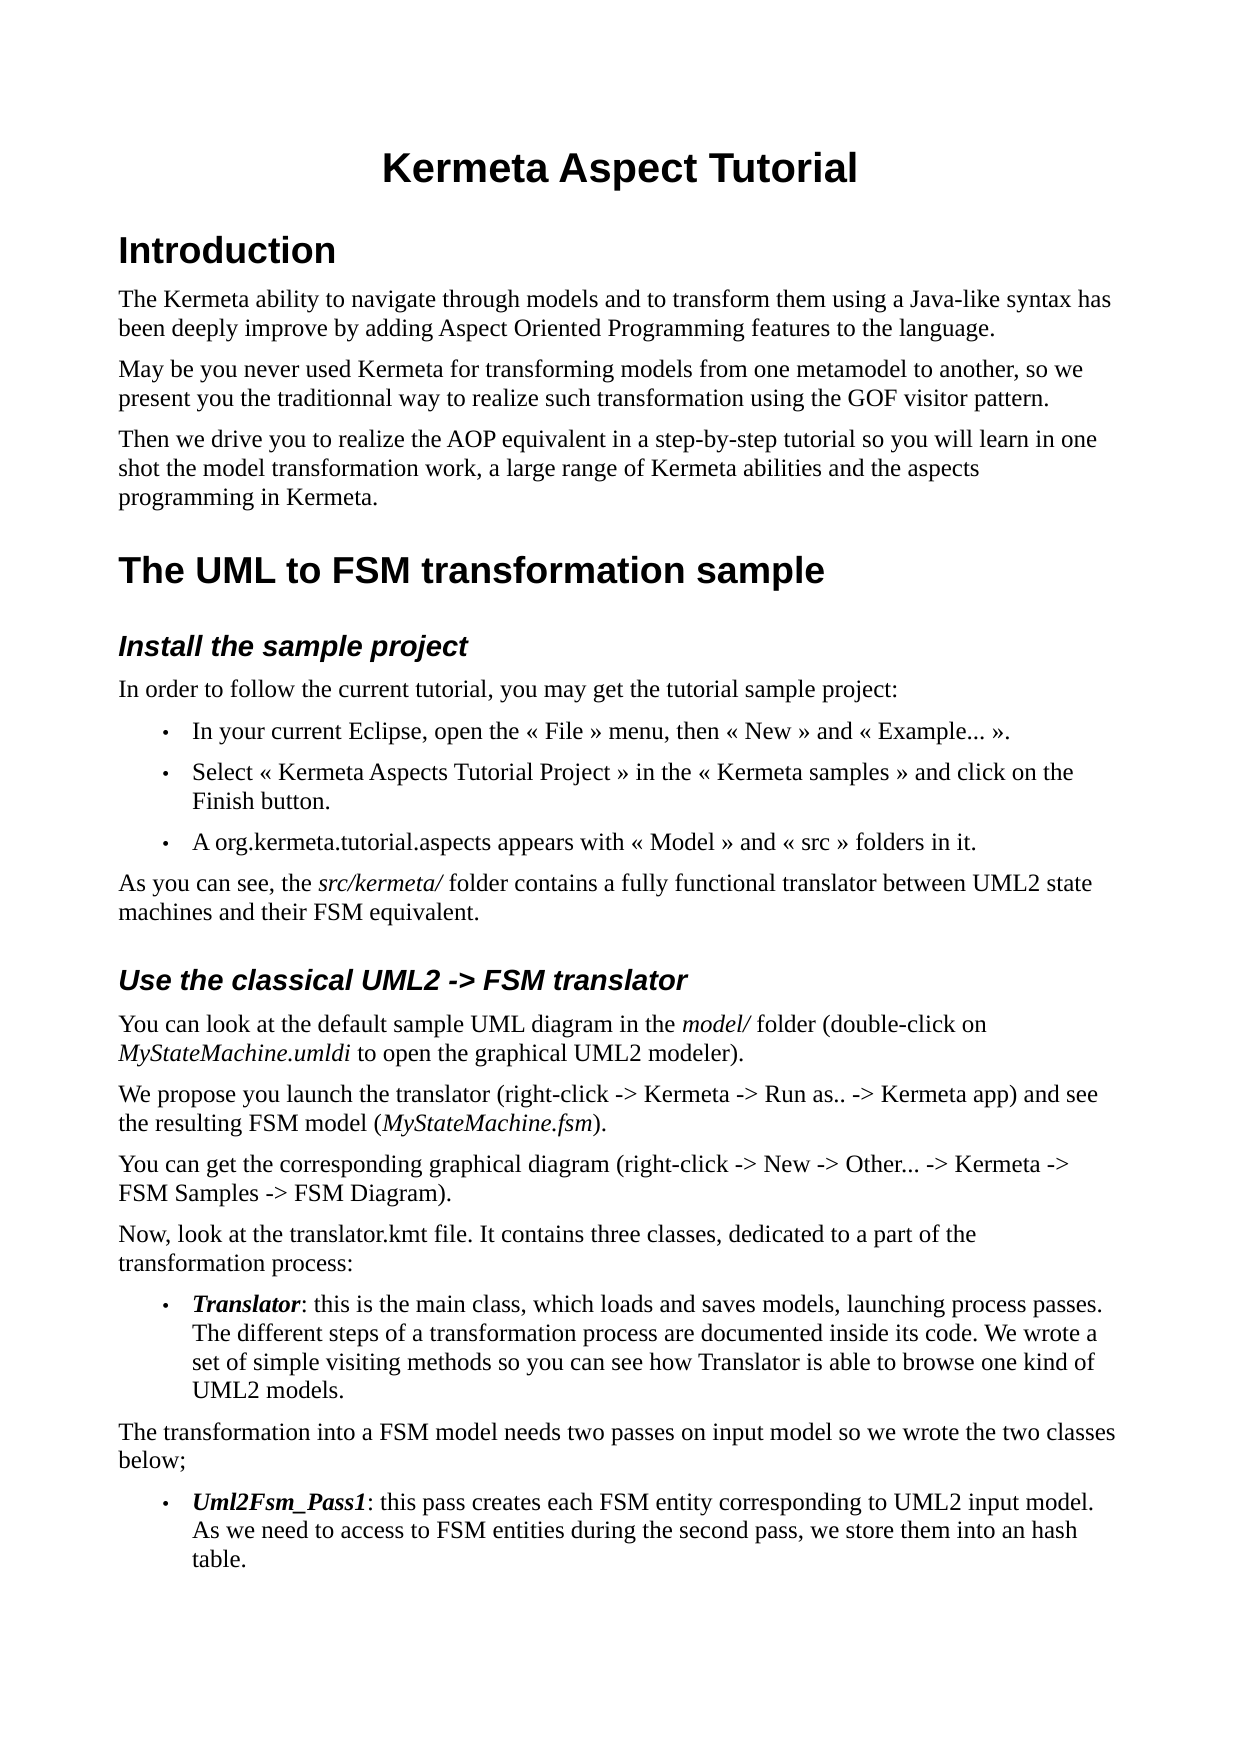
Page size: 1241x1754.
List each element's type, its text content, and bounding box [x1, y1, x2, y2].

text As you can see, the src/kermeta/ folder contains a fully functional translator between UML2 state machines and their FSM equivalent. [118, 868, 1122, 926]
text You can look at the default sample UML diagram in the model/ folder (double-click on MyStateMachine.umldi to open the graphical UML2 modeler). [118, 1009, 1122, 1067]
text In order to follow the current tutorial, you may get the tutorial sample project: [118, 674, 1122, 703]
text Now, look at the translator.kmt file. It contains three classes, dedicated to a part of the transformation process: [118, 1219, 1122, 1277]
subtitle Kermeta Aspect Tutorial [118, 143, 1122, 191]
list In your current Eclipse, open the « File » menu, then « New » and « Example... ». [162, 716, 1122, 744]
list Translator: this is the main class, which loads and saves models, launching process passes. The different steps of a transformation process are documented inside its code. We wrote a set of simple visiting methods so you can see how Translator is able to browse one kind of UML2 models. [162, 1289, 1122, 1404]
text You can get the corresponding graphical diagram (right-click -> New -> Other... -> Kermeta -> FSM Samples -> FSM Diagram). [118, 1149, 1122, 1207]
subtitle The UML to FSM transformation sample [118, 548, 1122, 591]
text Then we drive you to realize the AOP equivalent in a step-by-step tutorial so you will learn in one shot the model transformation work, a large range of Kermeta abilities and the aspects programming in Kermeta. [118, 424, 1122, 510]
subtitle Use the classical UML2 -> FSM translator [118, 963, 1122, 997]
text The transformation into a FSM model needs two passes on input model so we wrote the two classes below; [118, 1417, 1122, 1474]
list Uml2Fsm_Pass1: this pass creates each FSM entity corresponding to UML2 input model. As we need to access to FSM entities during the second pass, we store them into an hash table. [162, 1487, 1122, 1573]
list Select « Kermeta Aspects Tutorial Project » in the « Kermeta samples » and click on the Finish button. [162, 757, 1122, 814]
text May be you never used Kermeta for transforming models from one metamodel to another, so we present you the traditionnal way to realize such transformation using the GOF visitor pattern. [118, 354, 1122, 412]
text We propose you launch the translator (right-click -> Kermeta -> Run as.. -> Kermeta app) and see the resulting FSM model (MyStateMachine.fsm). [118, 1079, 1122, 1137]
subtitle Install the sample project [118, 628, 1122, 662]
text The Kermeta ability to navigate through models and to transform them using a Java-like syntax has been deeply improve by adding Aspect Oriented Programming features to the language. [118, 284, 1122, 342]
list A org.kermeta.tutorial.aspects appears with « Model » and « src » folders in it. [162, 827, 1122, 856]
subtitle Introduction [118, 228, 1122, 272]
